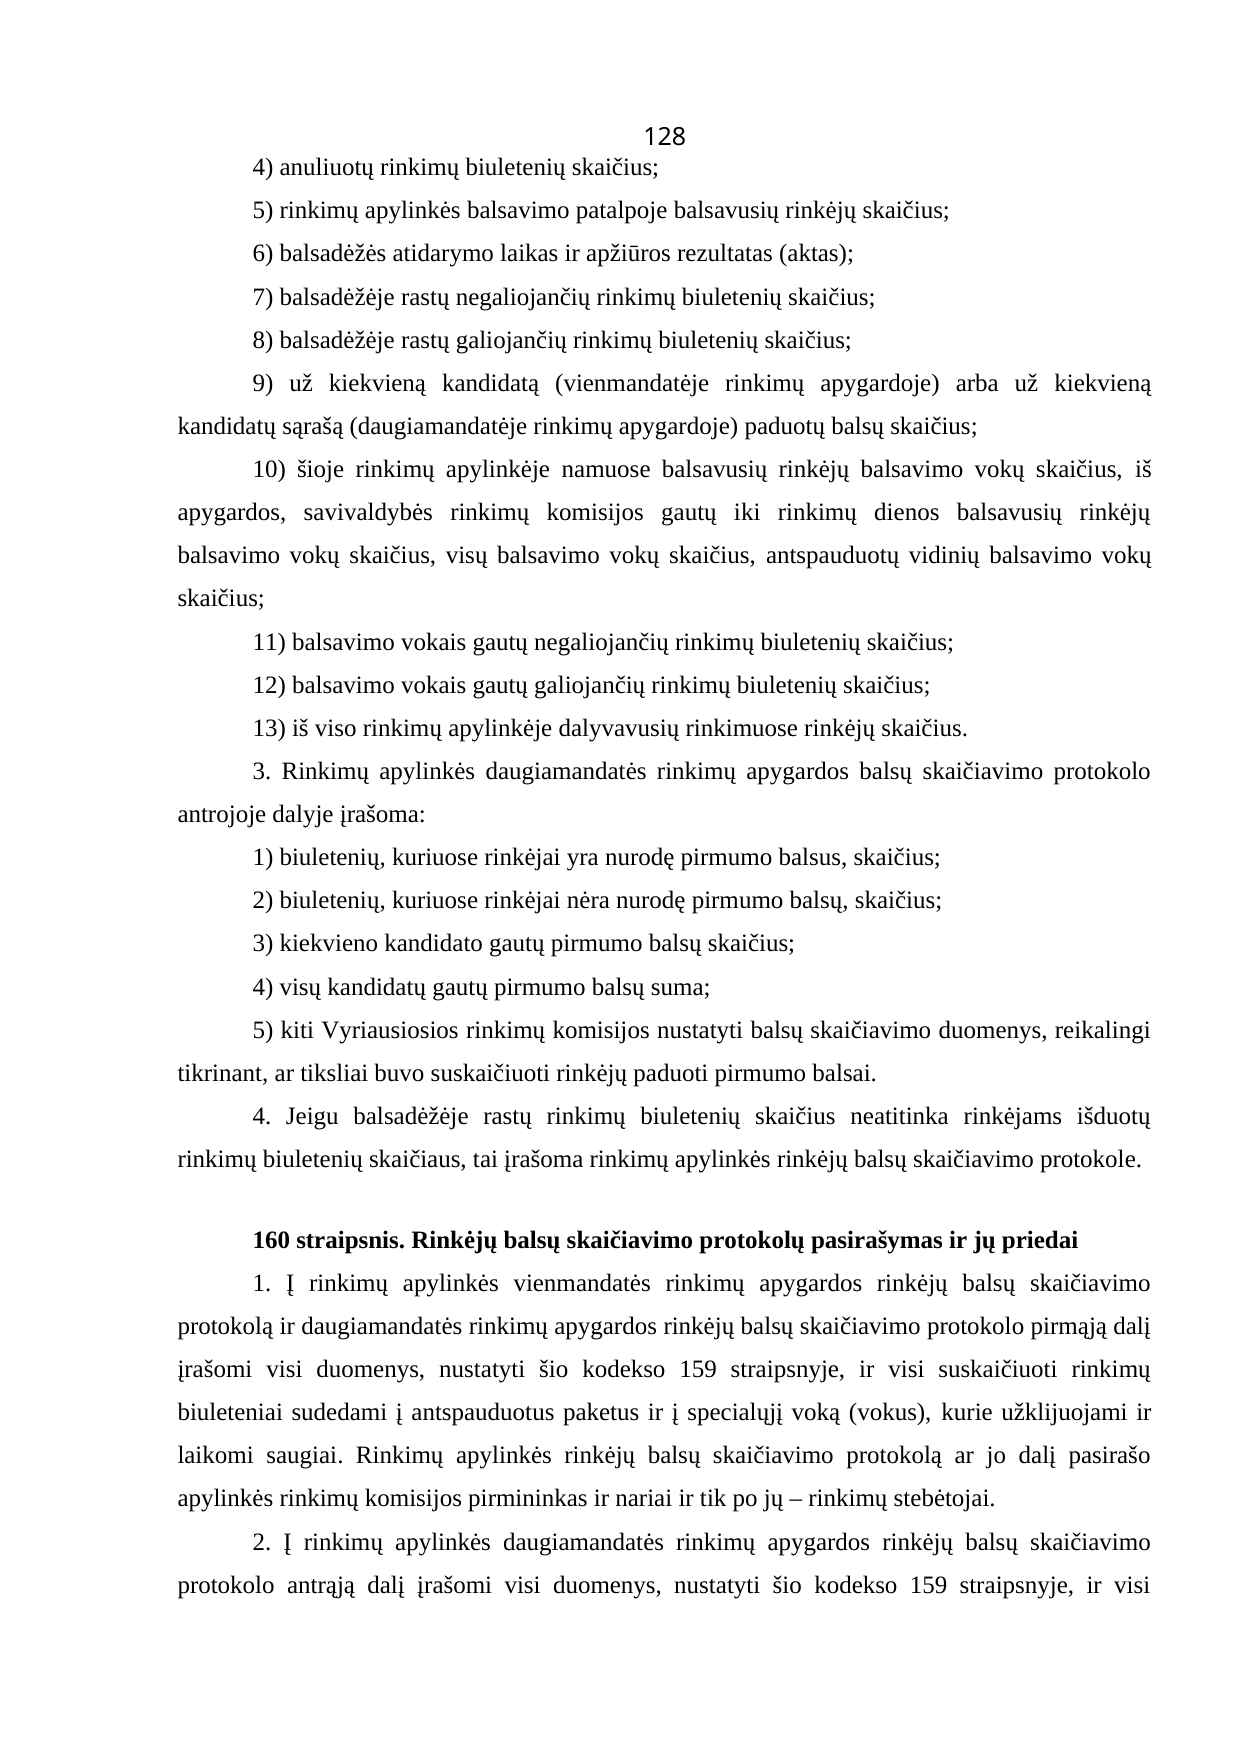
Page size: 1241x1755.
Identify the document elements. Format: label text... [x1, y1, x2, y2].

text 2) biuletenių, kuriuose rinkėjai nėra nurodę pirmumo balsų, skaičius; [177, 885, 1152, 914]
text 4) anuliuotų rinkimų biuletenių skaičius; [177, 152, 1152, 181]
text 1) biuletenių, kuriuose rinkėjai yra nurodę pirmumo balsus, skaičius; [177, 842, 1152, 871]
text 1. Į rinkimų apylinkės vienmandatės rinkimų apygardos rinkėjų balsų skaičiavimo protokolą ir daugiamandatės rinkimų apygardos rinkėjų balsų skaičiavimo protokolo pirmąją dalį įrašomi visi duomenys, nustatyti šio kodekso 159 straipsnyje, ir visi suskaičiuoti rinkimų biuleteniai sudedami į antspauduotus paketus ir į specialųjį voką (vokus), kurie užklijuojami ir laikomi saugiai. Rinkimų apylinkės rinkėjų balsų skaičiavimo protokolą ar jo dalį pasirašo apylinkės rinkimų komisijos pirmininkas ir nariai ir tik po jų – rinkimų stebėtojai. [177, 1268, 1152, 1512]
text 7) balsadėžėje rastų negaliojančių rinkimų biuletenių skaičius; [177, 282, 1152, 310]
text 3. Rinkimų apylinkės daugiamandatės rinkimų apygardos balsų skaičiavimo protokolo antrojoje dalyje įrašoma: [177, 756, 1152, 828]
text 8) balsadėžėje rastų galiojančių rinkimų biuletenių skaičius; [177, 325, 1152, 353]
text 3) kiekvieno kandidato gautų pirmumo balsų skaičius; [177, 928, 1152, 957]
text 6) balsadėžės atidarymo laikas ir apžiūros rezultatas (aktas); [177, 238, 1152, 267]
text 2. Į rinkimų apylinkės daugiamandatės rinkimų apygardos rinkėjų balsų skaičiavimo protokolo antrąją dalį įrašomi visi duomenys, nustatyti šio kodekso 159 straipsnyje, ir visi [177, 1527, 1152, 1598]
text 13) iš viso rinkimų apylinkėje dalyvavusių rinkimuose rinkėjų skaičius. [177, 713, 1152, 742]
text 5) rinkimų apylinkės balsavimo patalpoje balsavusių rinkėjų skaičius; [177, 195, 1152, 224]
text 4. Jeigu balsadėžėje rastų rinkimų biuletenių skaičius neatitinka rinkėjams išduotų rinkimų biuletenių skaičiaus, tai įrašoma rinkimų apylinkės rinkėjų balsų skaičiavimo protokole. [177, 1101, 1152, 1173]
text 11) balsavimo vokais gautų negaliojančių rinkimų biuletenių skaičius; [177, 627, 1152, 655]
text 160 straipsnis. Rinkėjų balsų skaičiavimo protokolų pasirašymas ir jų priedai [177, 1225, 1152, 1253]
text 4) visų kandidatų gautų pirmumo balsų suma; [177, 972, 1152, 1000]
text 12) balsavimo vokais gautų galiojančių rinkimų biuletenių skaičius; [177, 670, 1152, 698]
text 10) šioje rinkimų apylinkėje namuose balsavusių rinkėjų balsavimo vokų skaičius, iš apygardos, savivaldybės rinkimų komisijos gautų iki rinkimų dienos balsavusių rinkėjų balsavimo vokų skaičius, visų balsavimo vokų skaičius, antspauduotų vidinių balsavimo vokų skaičius; [177, 454, 1152, 612]
text 9) už kiekvieną kandidatą (vienmandatėje rinkimų apygardoje) arba už kiekvieną kandidatų sąrašą (daugiamandatėje rinkimų apygardoje) paduotų balsų skaičius; [177, 368, 1152, 440]
text 5) kiti Vyriausiosios rinkimų komisijos nustatyti balsų skaičiavimo duomenys, reikalingi tikrinant, ar tiksliai buvo suskaičiuoti rinkėjų paduoti pirmumo balsai. [177, 1015, 1152, 1087]
